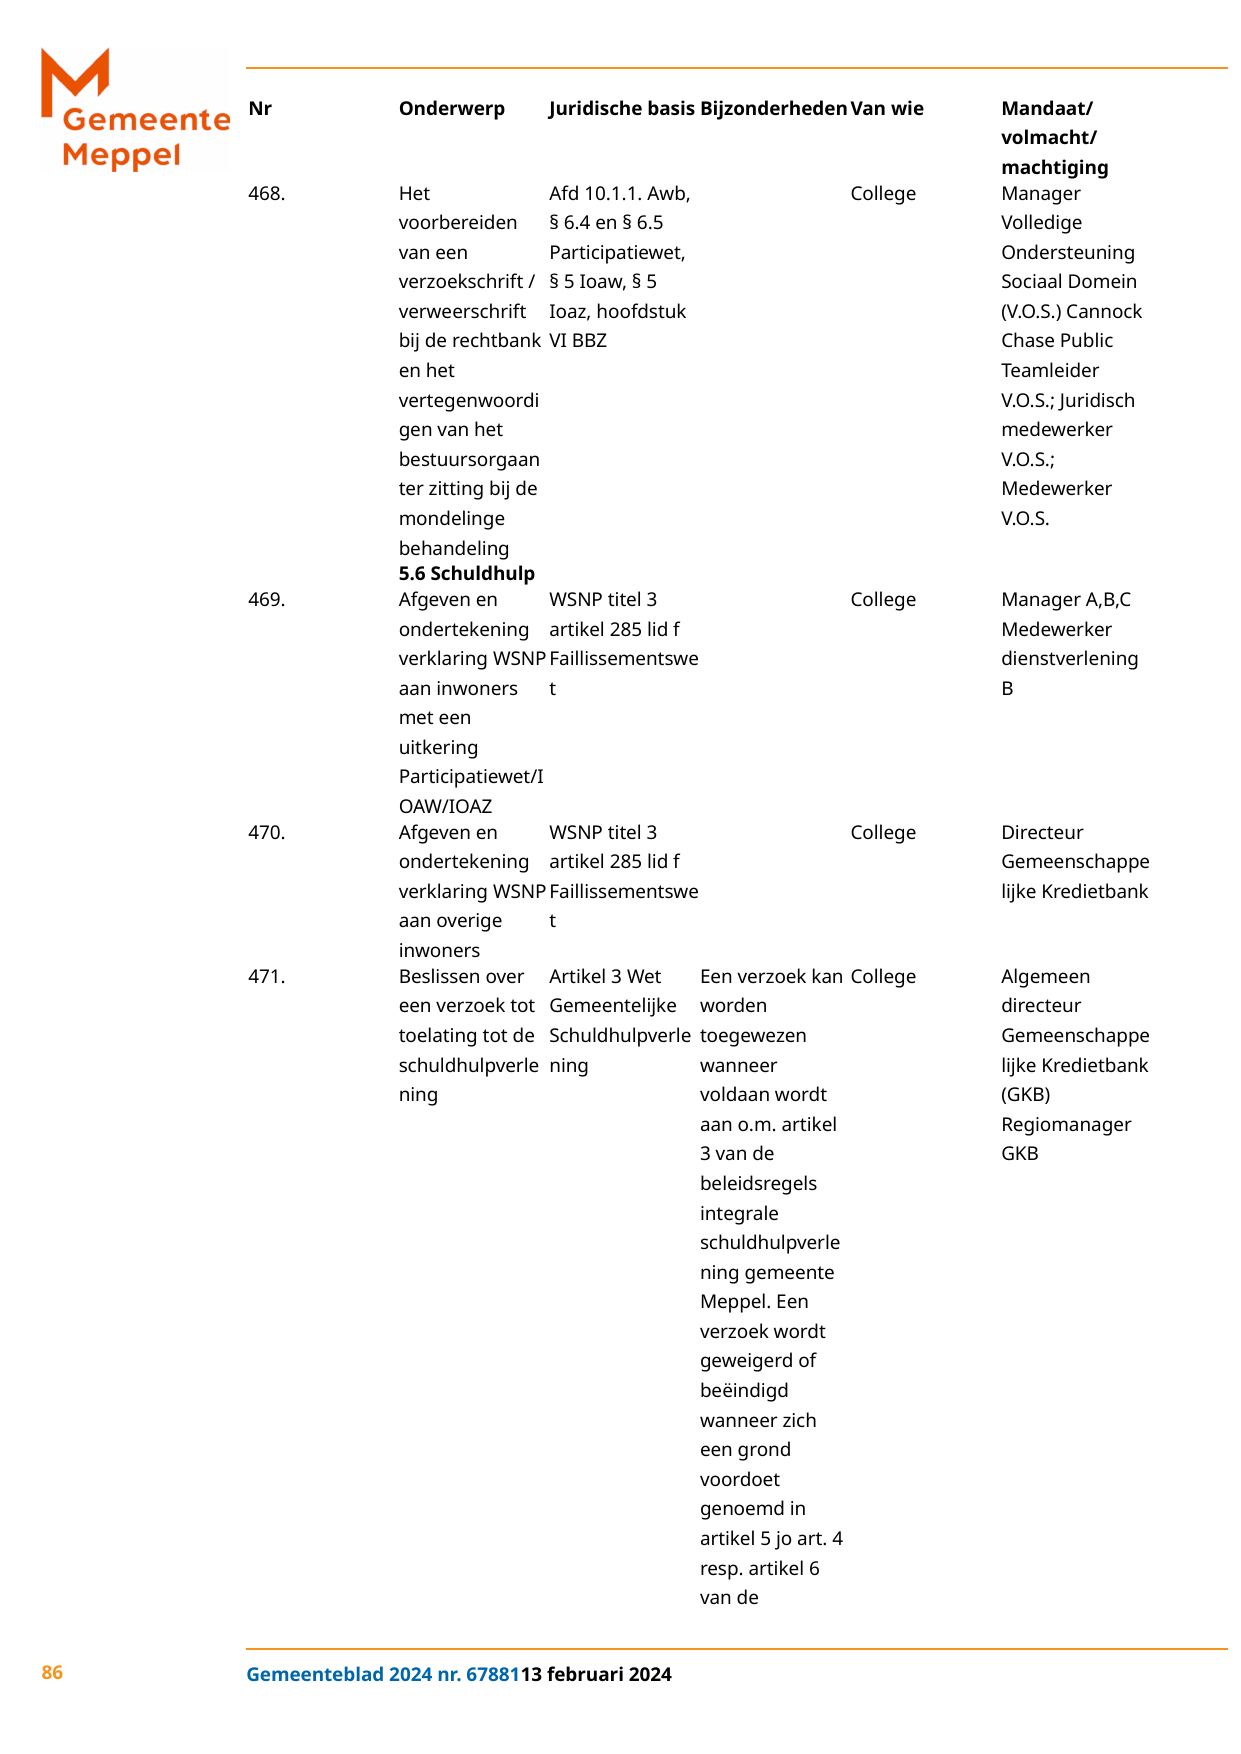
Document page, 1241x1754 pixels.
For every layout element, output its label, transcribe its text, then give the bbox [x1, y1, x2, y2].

table_cell Afgeven en ondertekening verklaring WSNP aan overige inwoners [399, 819, 549, 963]
table_cell College [850, 180, 1001, 560]
table_cell Artikel 3 Wet Gemeentelijke Schuldhulpverlening [549, 963, 700, 1610]
table_cell [700, 586, 850, 819]
table_cell [248, 819, 398, 963]
table_header Van wie [850, 95, 1001, 180]
table_cell [700, 819, 850, 963]
table_cell Beslissen over een verzoek tot toelating tot de schuldhulpverlening [399, 963, 549, 1610]
table_cell Directeur Gemeenschappelijke Kredietbank [1001, 819, 1152, 963]
table_cell [248, 560, 398, 586]
table_header Nr [248, 95, 398, 180]
table_cell [248, 586, 398, 819]
table_header Juridische basis [549, 95, 700, 180]
table_cell Manager Volledige Ondersteuning Sociaal Domein (V.O.S.) Cannock Chase Public Teamleider V.O.S.; Juridisch medewerker V.O.S.; Medewerker V.O.S. [1001, 180, 1152, 560]
table_cell College [850, 819, 1001, 963]
table_cell 5.6 Schuldhulp [399, 560, 1152, 586]
table_cell [248, 180, 398, 560]
table_cell Afd 10.1.1. Awb, § 6.4 en § 6.5 Participatiewet, § 5 Ioaw, § 5 Ioaz, hoofdstuk VI BBZ [549, 180, 700, 560]
table_cell College [850, 963, 1001, 1610]
table_header Mandaat/volmacht/machtiging [1001, 95, 1152, 180]
table_cell WSNP titel 3 artikel 285 lid f Faillissementswet [549, 586, 700, 819]
table_header Onderwerp [399, 95, 549, 180]
table_cell Afgeven en ondertekening verklaring WSNP aan inwoners met een uitkering Participatiewet/IOAW/IOAZ [399, 586, 549, 819]
table_cell Manager A,B,C Medewerker dienstverlening B [1001, 586, 1152, 819]
table_cell Een verzoek kan worden toegewezen wanneer voldaan wordt aan o.m. artikel 3 van de beleidsregels integrale schuldhulpverlening gemeente Meppel. Een verzoek wordt geweigerd of beëindigd wanneer zich een grond voordoet genoemd in artikel 5 jo art. 4 resp. artikel 6 van de [700, 963, 850, 1610]
table_cell [248, 963, 398, 1610]
table_cell WSNP titel 3 artikel 285 lid f Faillissementswet [549, 819, 700, 963]
table_header Bijzonderheden [700, 95, 850, 180]
picture [41, 47, 231, 172]
table_cell [700, 180, 850, 560]
table_cell Algemeen directeur Gemeenschappelijke Kredietbank (GKB) Regiomanager GKB [1001, 963, 1152, 1610]
table_cell College [850, 586, 1001, 819]
table_cell Het voorbereiden van een verzoekschrift / verweerschrift bij de rechtbank en het vertegenwoordigen van het bestuursorgaan ter zitting bij de mondelinge behandeling [399, 180, 549, 560]
